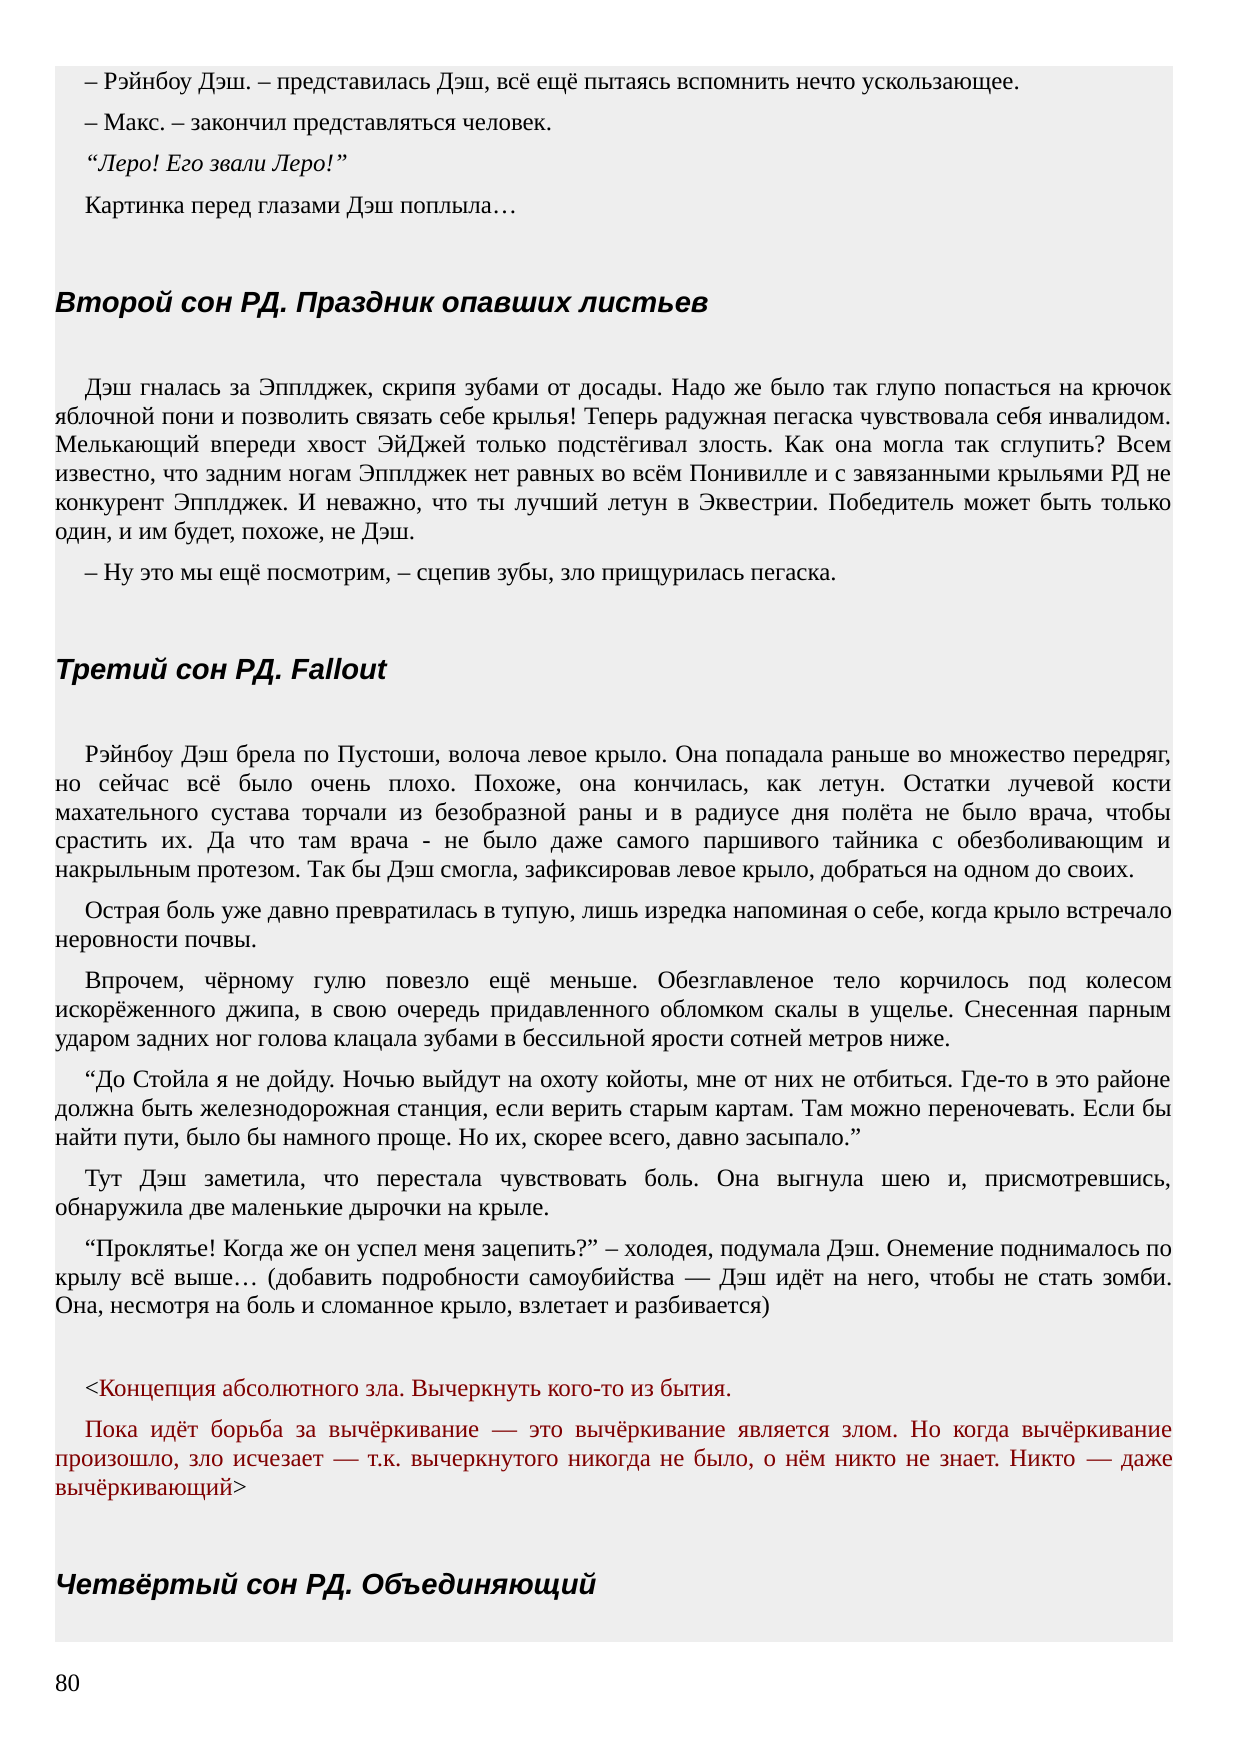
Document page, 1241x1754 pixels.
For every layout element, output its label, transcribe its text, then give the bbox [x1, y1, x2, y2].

text – Рэйнбоу Дэш. – представилась Дэш, всё ещё пытаясь вспомнить нечто ускользающее. [55, 66, 1173, 95]
text “Проклятье! Когда же он успел меня зацепить?” – холодея, подумала Дэш. Онемение поднималось по крылу всё выше… (добавить подробности самоубийства — Дэш идёт на него, чтобы не стать зомби. Она, несмотря на боль и сломанное крыло, взлетает и разбивается) [55, 1233, 1173, 1319]
text – Макс. – закончил представляться человек. [55, 107, 1173, 136]
text – Ну это мы ещё посмотрим, – сцепив зубы, зло прищурилась пегаска. [55, 557, 1173, 586]
text Пока идёт борьба за вычёркивание — это вычёркивание является злом. Но когда вычёркивание произошло, зло исчезает — т.к. вычеркнутого никогда не было, о нём никто не знает. Никто — даже вычёркивающий> [55, 1414, 1173, 1501]
text Впрочем, чёрному гулю повезло ещё меньше. Обезглавленое тело корчилось под колесом искорёженного джипа, в свою очередь придавленного обломком скалы в ущелье. Снесенная парным ударом задних ног голова клацала зубами в бессильной ярости сотней метров ниже. [55, 966, 1173, 1052]
text Рэйнбоу Дэш брела по Пустоши, волоча левое крыло. Она попадала раньше во множество передряг, но сейчас всё было очень плохо. Похоже, она кончилась, как летун. Остатки лучевой кости махательного сустава торчали из безобразной раны и в радиусе дня полёта не было врача, чтобы срастить их. Да что там врача - не было даже самого паршивого тайника с обезболивающим и накрыльным протезом. Так бы Дэш смогла, зафиксировав левое крыло, добраться на одном до своих. [55, 739, 1173, 883]
text <Концепция абсолютного зла. Вычеркнуть кого-то из бытия. [55, 1373, 1173, 1402]
text Острая боль уже давно превратилась в тупую, лишь изредка напоминая о себе, когда крыло встречало неровности почвы. [55, 896, 1173, 953]
text Картинка перед глазами Дэш поплыла… [55, 190, 1173, 218]
text “Леро! Его звали Леро!” [55, 148, 1173, 177]
text Дэш гналась за Эпплджек, скрипя зубами от досады. Надо же было так глупо попасться на крючок яблочной пони и позволить связать себе крылья! Теперь радужная пегаска чувствовала себя инвалидом. Мелькающий впереди хвост ЭйДжей только подстёгивал злость. Как она могла так сглупить? Всем известно, что задним ногам Эпплджек нет равных во всём Понивилле и с завязанными крыльями РД не конкурент Эпплджек. И неважно, что ты лучший летун в Эквестрии. Победитель может быть только один, и им будет, похоже, не Дэш. [55, 372, 1173, 544]
text “До Стойла я не дойду. Ночью выйдут на охоту койоты, мне от них не отбиться. Где-то в это районе должна быть железнодорожная станция, если верить старым картам. Там можно переночевать. Если бы найти пути, было бы намного проще. Но их, скорее всего, давно засыпало.” [55, 1064, 1173, 1151]
subtitle Третий сон РД. Fallout [55, 652, 1173, 686]
text Тут Дэш заметила, что перестала чувствовать боль. Она выгнула шею и, присмотревшись, обнаружила две маленькие дырочки на крыле. [55, 1163, 1173, 1221]
subtitle Второй сон РД. Праздник опавших листьев [55, 285, 1173, 318]
subtitle Четвёртый сон РД. Объединяющий [55, 1567, 1173, 1600]
